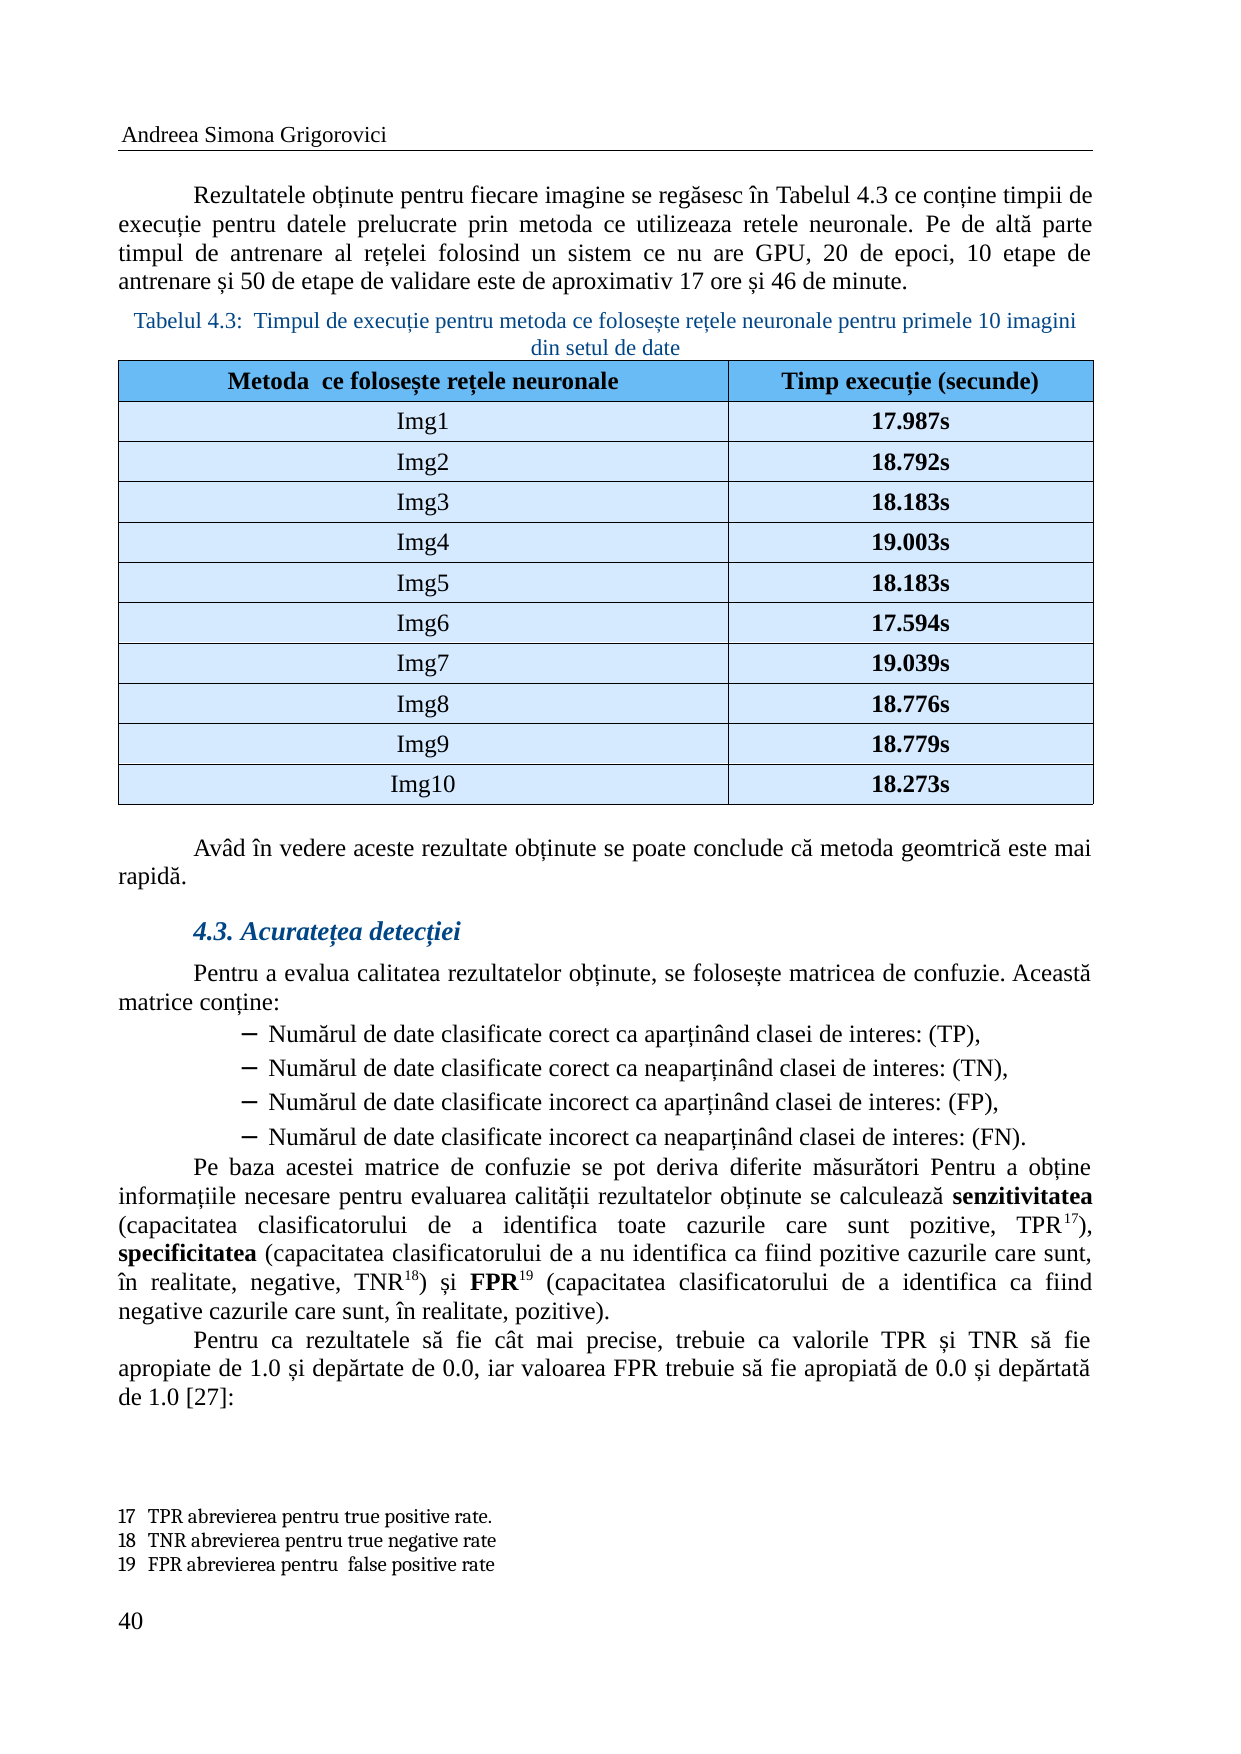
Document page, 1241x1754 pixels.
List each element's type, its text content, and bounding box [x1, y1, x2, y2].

table_cell Img6 [119, 603, 728, 642]
table_cell 18.779s [729, 724, 1093, 763]
subtitle Acuratețea detecției [193, 915, 1093, 946]
text Pe baza acestei matrice de confuzie se pot deriva diferite măsurători Pentru a obține informațiile necesare pentru evaluarea calității rezultatelor obținute se calculează senzitivitatea (capacitatea clasificatorului de a identifica toate cazurile care sunt pozitive, TPR), specificitatea (capacitatea clasificatorului de a nu identifica ca fiind pozitive cazurile care sunt, în realitate, negative, TNR) și FPR (capacitatea clasificatorului de a identifica ca fiind negative cazurile care sunt, în realitate, pozitive). [118, 1152, 1093, 1325]
table_cell 19.003s [729, 523, 1093, 562]
table_header Metoda ce folosește rețele neuronale [119, 361, 728, 401]
text FPR abrevierea pentru false positive rate [118, 1553, 1093, 1577]
text Rezultatele obținute pentru fiecare imagine se regăsesc în Tabelul 4.3 ce conține timpii de execuție pentru datele prelucrate prin metoda ce utilizeaza retele neuronale. Pe de altă parte timpul de antrenare al rețelei folosind un sistem ce nu are GPU, 20 de epoci, 10 etape de antrenare și 50 de etape de validare este de aproximativ 17 ore și 46 de minute. [118, 180, 1093, 295]
table_cell 18.273s [729, 765, 1093, 804]
table_cell Img3 [119, 482, 728, 522]
table_cell 19.039s [729, 644, 1093, 683]
list Numărul de date clasificate incorect ca aparținând clasei de interes: (FP), [249, 1084, 1093, 1118]
table_cell Img8 [119, 684, 728, 723]
table_cell Img5 [119, 563, 728, 602]
text Avâd în vedere aceste rezultate obținute se poate conclude că metoda geomtrică este mai rapidă. [118, 833, 1093, 890]
table_cell 18.792s [729, 442, 1093, 481]
table_cell 18.183s [729, 563, 1093, 602]
text Tabelul 4.3: Timpul de execuție pentru metoda ce folosește rețele neuronale pentru primele 10 imagini din setul de date [118, 308, 1093, 360]
table_cell 18.776s [729, 684, 1093, 723]
table_cell 17.594s [729, 603, 1093, 642]
table_cell Img2 [119, 442, 728, 481]
table_cell Img4 [119, 523, 728, 562]
table_cell 18.183s [729, 482, 1093, 522]
text Pentru a evalua calitatea rezultatelor obținute, se folosește matricea de confuzie. Această matrice conține: [118, 958, 1093, 1016]
table_cell Img9 [119, 724, 728, 763]
text TNR abrevierea pentru true negative rate [118, 1529, 1093, 1553]
table_cell Img7 [119, 644, 728, 683]
text Pentru ca rezultatele să fie cât mai precise, trebuie ca valorile TPR și TNR să fie apropiate de 1.0 și depărtate de 0.0, iar valoarea FPR trebuie să fie apropiată de 0.0 și depărtată de 1.0 [27]: [118, 1325, 1093, 1411]
table_cell Img10 [119, 765, 728, 804]
table_cell 17.987s [729, 402, 1093, 441]
table_cell Img1 [119, 402, 728, 441]
list Numărul de date clasificate corect ca aparținând clasei de interes: (TP), [249, 1016, 1093, 1050]
text TPR abrevierea pentru true positive rate. [118, 1505, 1093, 1529]
list Numărul de date clasificate incorect ca neaparținând clasei de interes: (FN). [249, 1118, 1093, 1152]
list Numărul de date clasificate corect ca neaparținând clasei de interes: (TN), [249, 1050, 1093, 1084]
table_header Timp execuție (secunde) [729, 361, 1093, 401]
